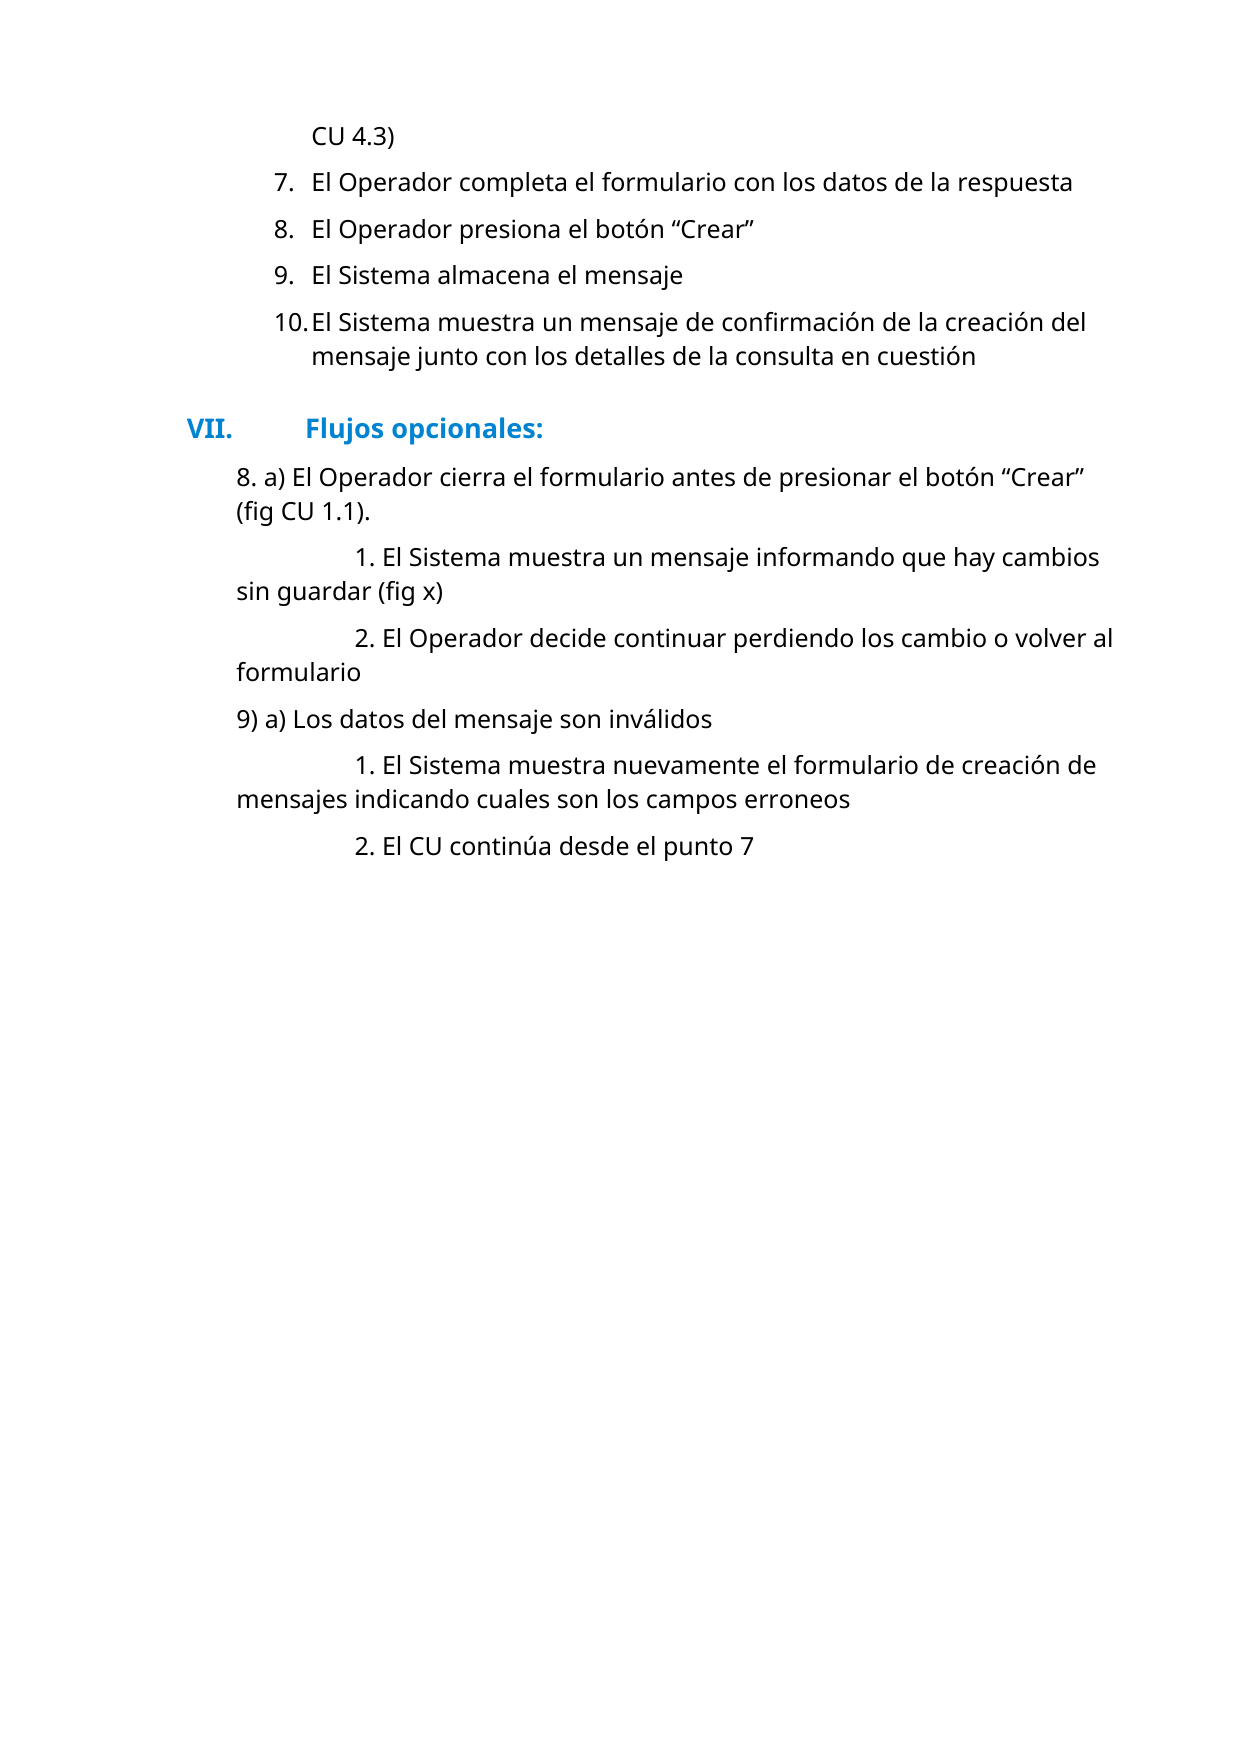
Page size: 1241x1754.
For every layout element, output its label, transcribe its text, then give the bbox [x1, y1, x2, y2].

text 1. El Sistema muestra un mensaje informando que hay cambios sin guardar (fig x) [236, 540, 1122, 608]
text 1. El Sistema muestra nuevamente el formulario de creación de mensajes indicando cuales son los campos erroneos [236, 748, 1122, 816]
list El Sistema muestra un mensaje de confirmación de la creación del mensaje junto con los detalles de la consulta en cuestión [274, 304, 1122, 372]
list El Sistema almacena el mensaje [274, 258, 1122, 292]
text 8. a) El Operador cierra el formulario antes de presionar el botón “Crear” (fig CU 1.1). [236, 459, 1122, 527]
list CU 4.3) [274, 118, 1122, 152]
list El Operador completa el formulario con los datos de la respuesta [274, 165, 1122, 199]
text 2. El CU continúa desde el punto 7 [236, 828, 1122, 862]
list El Operador presiona el botón “Crear” [274, 211, 1122, 245]
text 2. El Operador decide continuar perdiendo los cambio o volver al formulario [236, 621, 1122, 689]
subtitle Flujos opcionales: [187, 410, 1122, 447]
text 9) a) Los datos del mensaje son inválidos [236, 701, 1122, 735]
